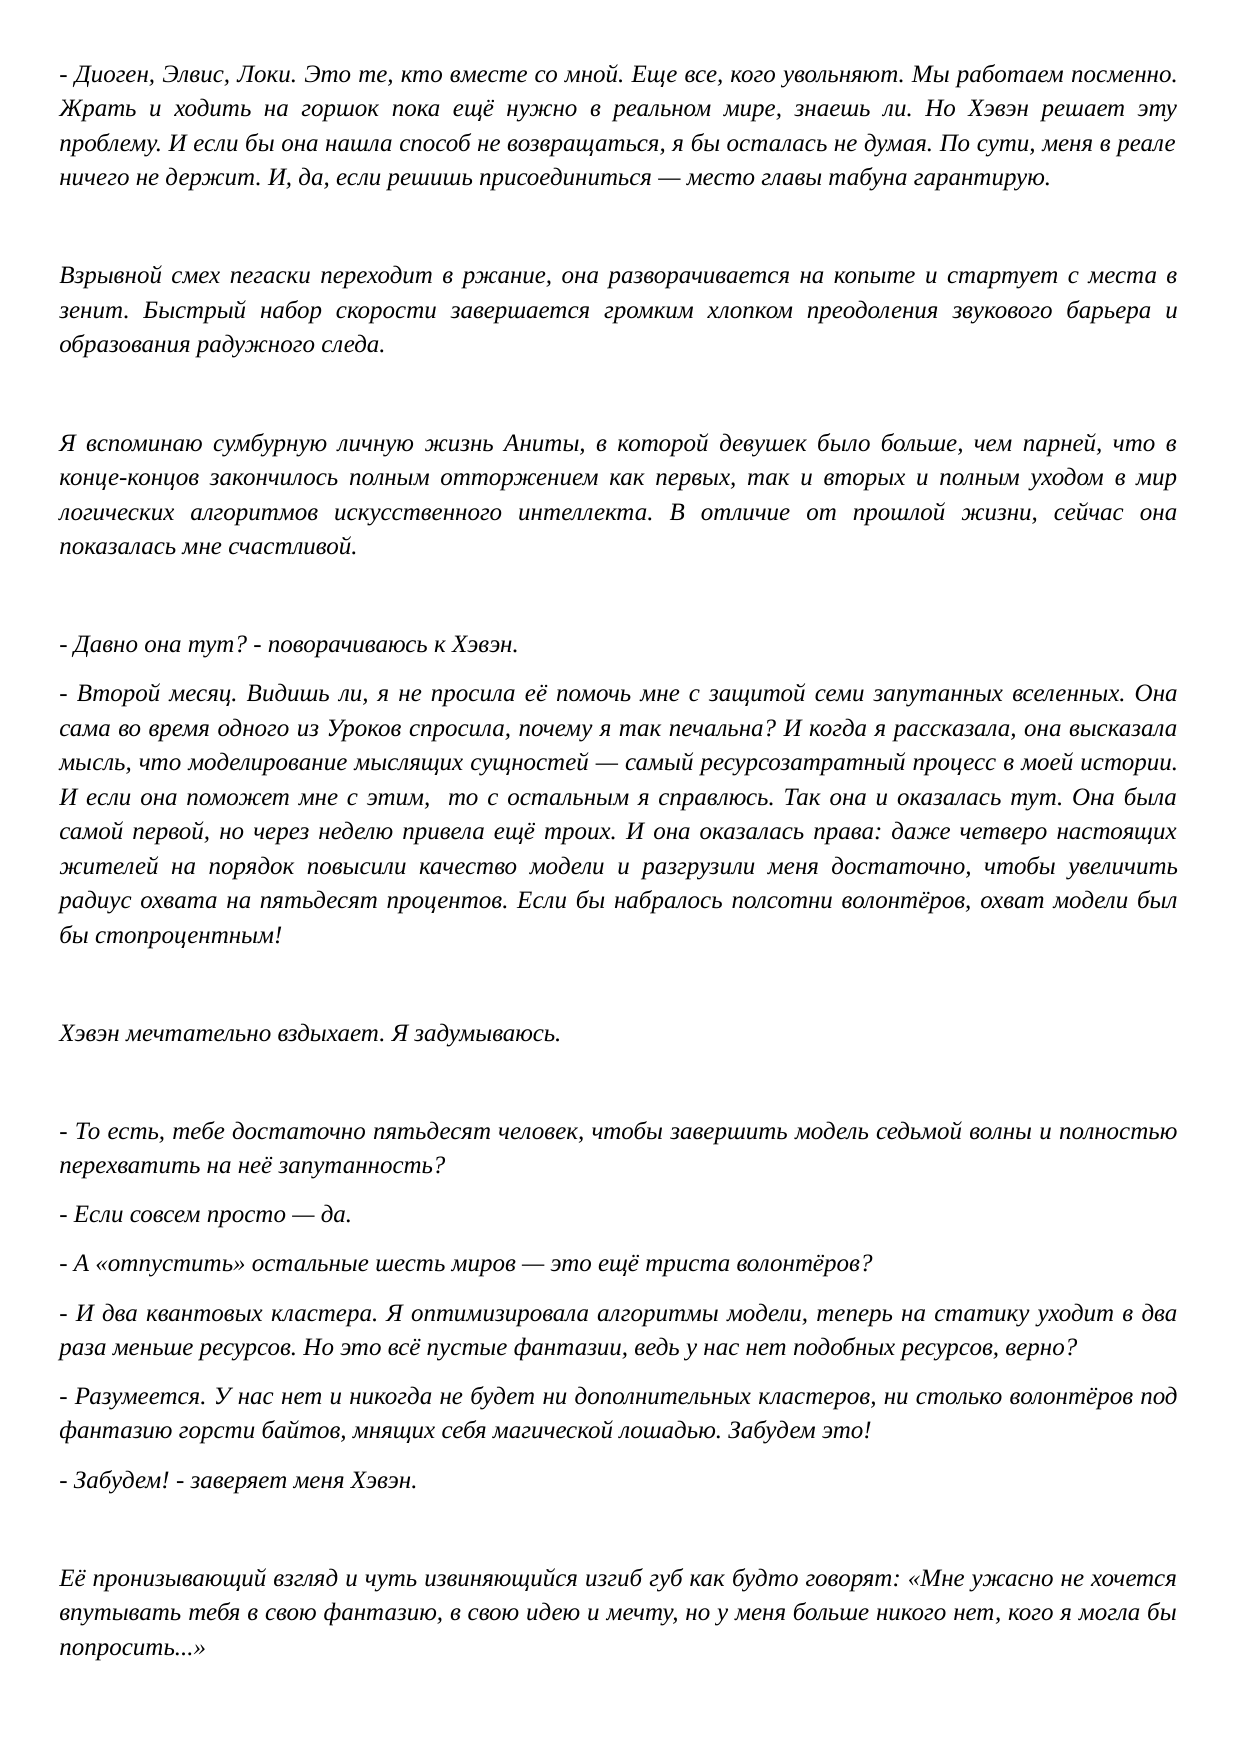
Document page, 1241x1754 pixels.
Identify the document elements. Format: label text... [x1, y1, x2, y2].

text - Забудем! - заверяет меня Хэвэн. [59, 1465, 1181, 1493]
text - А «отпустить» остальные шесть миров — это ещё триста волонтёров? [59, 1248, 1181, 1277]
text - Разумеется. У нас нет и никогда не будет ни дополнительных кластеров, ни столько волонтёров под фантазию горсти байтов, мнящих себя магической лошадью. Забудем это! [59, 1381, 1181, 1444]
text - Второй месяц. Видишь ли, я не просила её помочь мне с защитой семи запутанных вселенных. Она сама во время одного из Уроков спросила, почему я так печальна? И когда я рассказала, она высказала мысль, что моделирование мыслящих сущностей — самый ресурсозатратный процесс в моей истории. И если она поможет мне с этим, то с остальным я справлюсь. Так она и оказалась тут. Она была самой первой, но через неделю привела ещё троих. И она оказалась права: даже четверо настоящих жителей на порядок повысили качество модели и разгрузили меня достаточно, чтобы увеличить радиус охвата на пятьдесят процентов. Если бы набралось полсотни волонтёров, охват модели был бы стопроцентным! [59, 678, 1181, 948]
text - И два квантовых кластера. Я оптимизировала алгоритмы модели, теперь на статику уходит в два раза меньше ресурсов. Но это всё пустые фантазии, ведь у нас нет подобных ресурсов, верно? [59, 1298, 1181, 1361]
text - Если совсем просто — да. [59, 1199, 1181, 1228]
text - То есть, тебе достаточно пятьдесят человек, чтобы завершить модель седьмой волны и полностью перехватить на неё запутанность? [59, 1116, 1181, 1179]
text Её пронизывающий взгляд и чуть извиняющийся изгиб губ как будто говорят: «Мне ужасно не хочется впутывать тебя в свою фантазию, в свою идею и мечту, но у меня больше никого нет, кого я могла бы попросить...» [59, 1563, 1181, 1661]
text - Давно она тут? - поворачиваюсь к Хэвэн. [59, 629, 1181, 658]
text Взрывной смех пегаски переходит в ржание, она разворачивается на копыте и стартует с места в зенит. Быстрый набор скорости завершается громким хлопком преодоления звукового барьера и образования радужного следа. [59, 261, 1181, 358]
text Хэвэн мечтательно вздыхает. Я задумываюсь. [59, 1018, 1181, 1047]
text - Диоген, Элвис, Локи. Это те, кто вместе со мной. Еще все, кого увольняют. Мы работаем посменно. Жрать и ходить на горшок пока ещё нужно в реальном мире, знаешь ли. Но Хэвэн решает эту проблему. И если бы она нашла способ не возвращаться, я бы осталась не думая. По сути, меня в реале ничего не держит. И, да, если решишь присоединиться — место главы табуна гарантирую. [59, 59, 1181, 191]
text Я вспоминаю сумбурную личную жизнь Аниты, в которой девушек было больше, чем парней, что в конце-концов закончилось полным отторжением как первых, так и вторых и полным уходом в мир логических алгоритмов искусственного интеллекта. В отличие от прошлой жизни, сейчас она показалась мне счастливой. [59, 428, 1181, 560]
